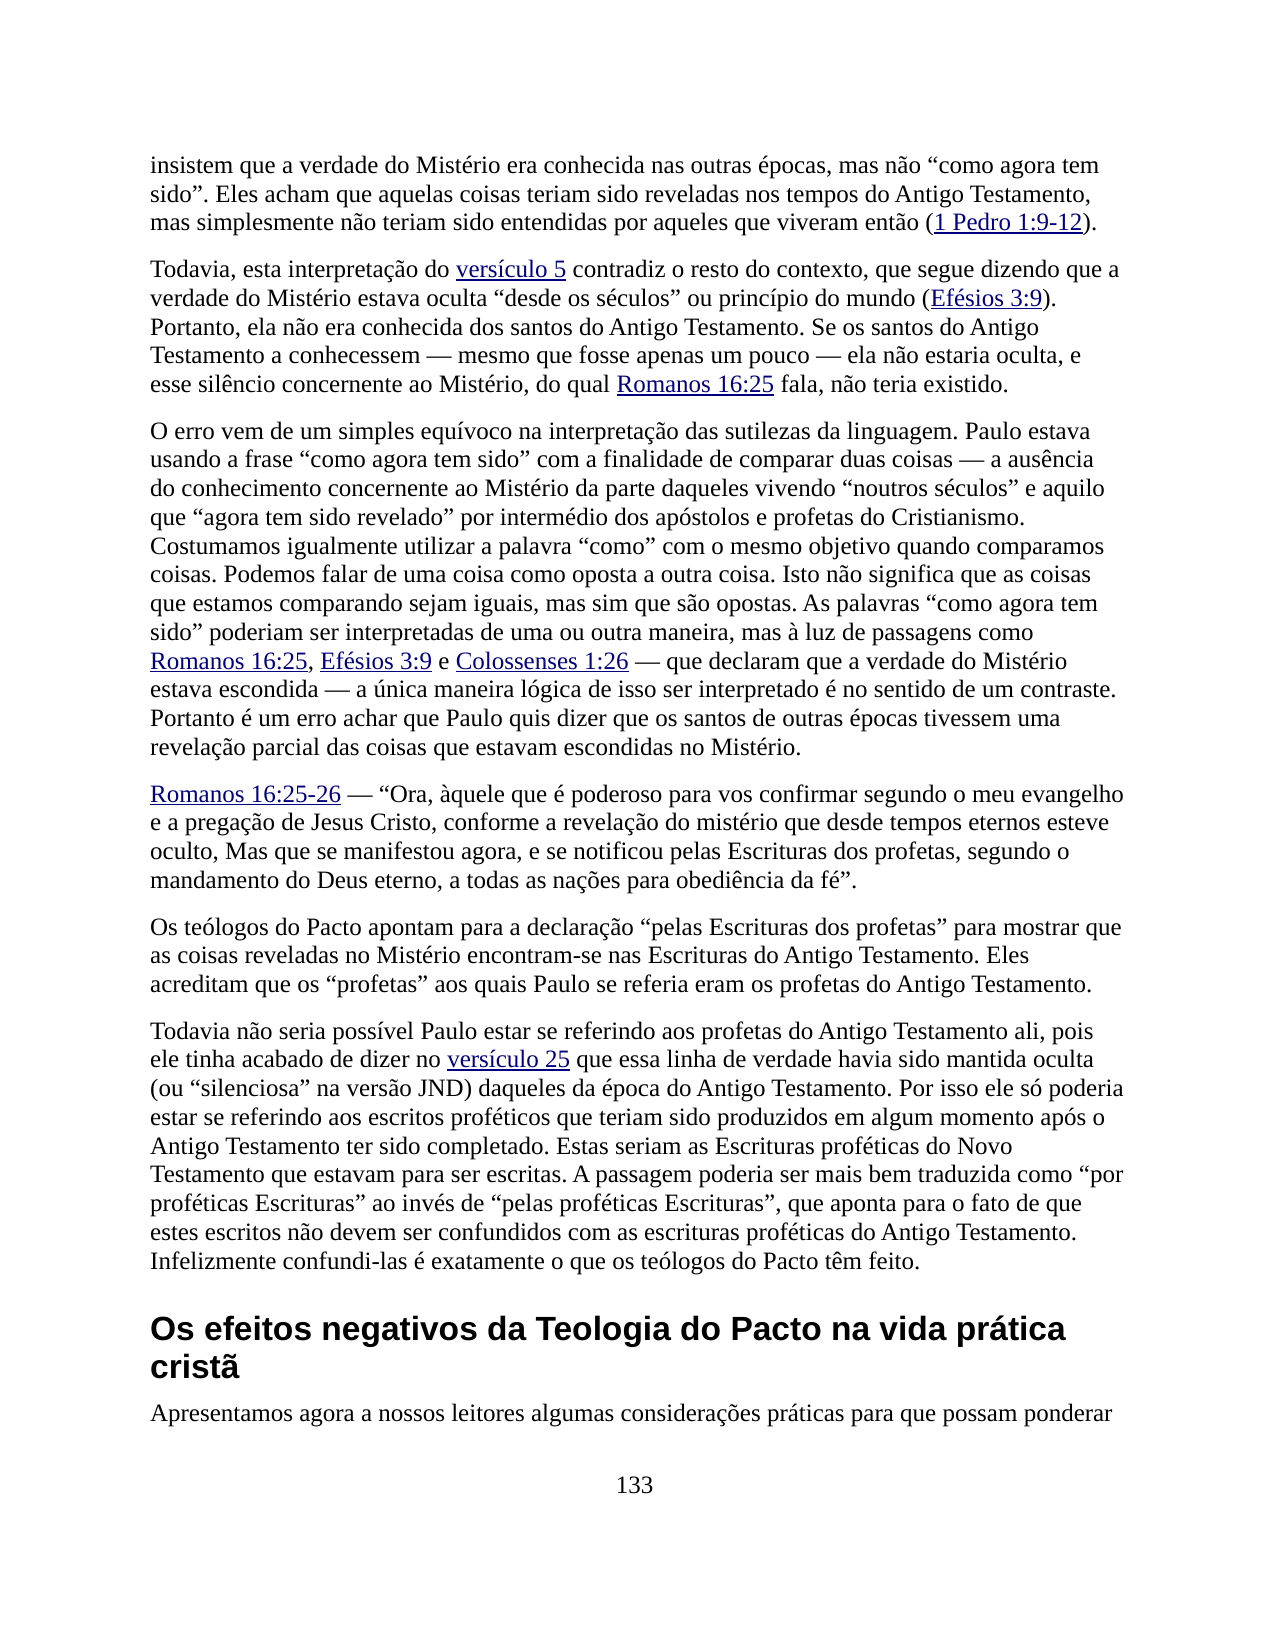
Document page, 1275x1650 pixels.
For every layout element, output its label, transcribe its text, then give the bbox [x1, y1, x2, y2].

text Romanos 16:25-26 — “Ora, àquele que é poderoso para vos confirmar segundo o meu evangelho e a pregação de Jesus Cristo, conforme a revelação do mistério que desde tempos eternos esteve oculto, Mas que se manifestou agora, e se notificou pelas Escrituras dos profetas, segundo o mandamento do Deus eterno, a todas as nações para obediência da fé”. [150, 779, 1125, 894]
text Todavia, esta interpretação do versículo 5 contradiz o resto do contexto, que segue dizendo que a verdade do Mistério estava oculta “desde os séculos” ou princípio do mundo (Efésios 3:9). Portanto, ela não era conhecida dos santos do Antigo Testamento. Se os santos do Antigo Testamento a conhecessem — mesmo que fosse apenas um pouco — ela não estaria oculta, e esse silêncio concernente ao Mistério, do qual Romanos 16:25 fala, não teria existido. [150, 254, 1125, 398]
text Os teólogos do Pacto apontam para a declaração “pelas Escrituras dos profetas” para mostrar que as coisas reveladas no Mistério encontram-se nas Escrituras do Antigo Testamento. Eles acreditam que os “profetas” aos quais Paulo se referia eram os profetas do Antigo Testamento. [150, 912, 1125, 998]
subtitle Os efeitos negativos da Teologia do Pacto na vida prática cristã [150, 1308, 1125, 1386]
text O erro vem de um simples equívoco na interpretação das sutilezas da linguagem. Paulo estava usando a frase “como agora tem sido” com a finalidade de comparar duas coisas — a ausência do conhecimento concernente ao Mistério da parte daqueles vivendo “noutros séculos” e aquilo que “agora tem sido revelado” por intermédio dos apóstolos e profetas do Cristianismo. Costumamos igualmente utilizar a palavra “como” com o mesmo objetivo quando comparamos coisas. Podemos falar de uma coisa como oposta a outra coisa. Isto não significa que as coisas que estamos comparando sejam iguais, mas sim que são opostas. As palavras “como agora tem sido” poderiam ser interpretadas de uma ou outra maneira, mas à luz de passagens como Romanos 16:25, Efésios 3:9 e Colossenses 1:26 — que declaram que a verdade do Mistério estava escondida — a única maneira lógica de isso ser interpretado é no sentido de um contraste. Portanto é um erro achar que Paulo quis dizer que os santos de outras épocas tivessem uma revelação parcial das coisas que estavam escondidas no Mistério. [150, 416, 1125, 761]
text Todavia não seria possível Paulo estar se referindo aos profetas do Antigo Testamento ali, pois ele tinha acabado de dizer no versículo 25 que essa linha de verdade havia sido mantida oculta (ou “silenciosa” na versão JND) daqueles da época do Antigo Testamento. Por isso ele só poderia estar se referindo aos escritos proféticos que teriam sido produzidos em algum momento após o Antigo Testamento ter sido completado. Estas seriam as Escrituras proféticas do Novo Testamento que estavam para ser escritas. A passagem poderia ser mais bem traduzida como “por proféticas Escrituras” ao invés de “pelas proféticas Escrituras”, que aponta para o fato de que estes escritos não devem ser confundidos com as escrituras proféticas do Antigo Testamento. Infelizmente confundi-las é exatamente o que os teólogos do Pacto têm feito. [150, 1016, 1125, 1274]
text insistem que a verdade do Mistério era conhecida nas outras épocas, mas não “como agora tem sido”. Eles acham que aquelas coisas teriam sido reveladas nos tempos do Antigo Testamento, mas simplesmente não teriam sido entendidas por aqueles que viveram então (1 Pedro 1:9-12). [150, 150, 1125, 236]
text Apresentamos agora a nossos leitores algumas considerações práticas para que possam ponderar [150, 1398, 1125, 1427]
